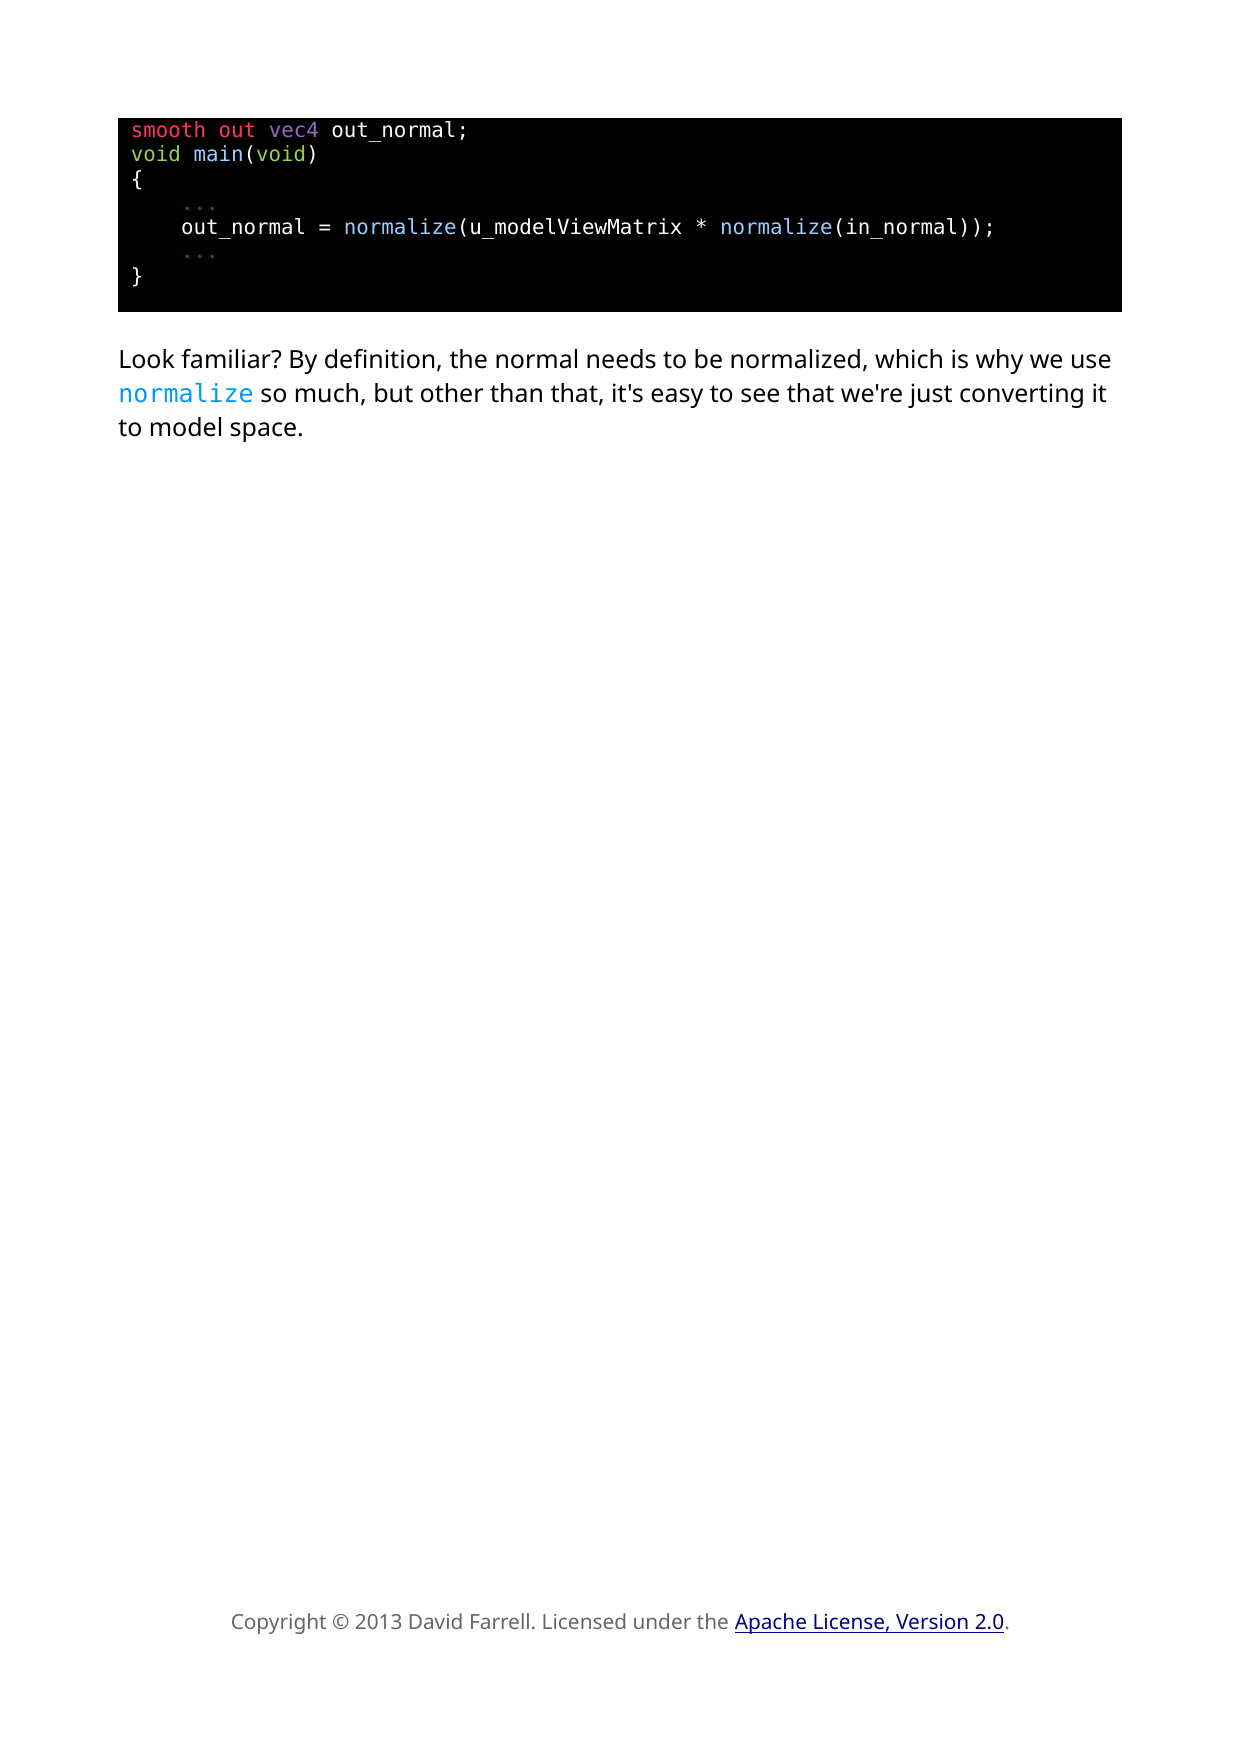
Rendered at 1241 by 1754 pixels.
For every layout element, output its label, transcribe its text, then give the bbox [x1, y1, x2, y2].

text } [118, 264, 1122, 312]
text ... [118, 239, 1122, 264]
text out_normal = normalize(u_modelViewMatrix * normalize(in_normal)); [118, 215, 1122, 239]
text smooth out vec4 out_normal; [118, 118, 1122, 142]
text Look familiar? By definition, the normal needs to be normalized, which is why we use normalize so much, but other than that, it's easy to see that we're just converting it to model space. [118, 342, 1122, 444]
text ... [118, 191, 1122, 215]
text void main(void) [118, 142, 1122, 167]
text { [118, 167, 1122, 191]
